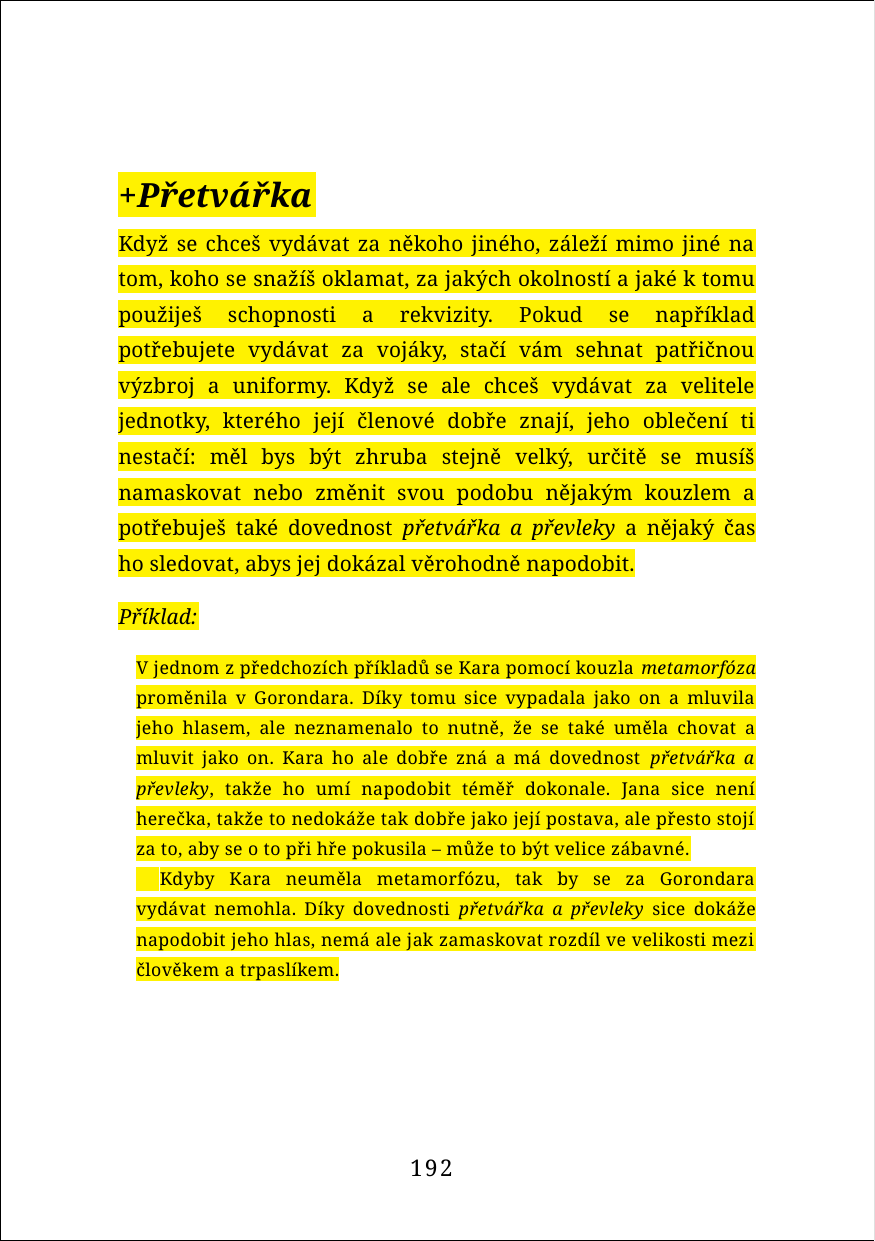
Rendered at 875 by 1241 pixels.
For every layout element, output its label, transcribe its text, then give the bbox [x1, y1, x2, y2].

text Příklad: [118, 602, 756, 630]
text V jednom z předchozích příkladů se Kara pomocí kouzla metamorfóza proměnila v Gorondara. Díky tomu sice vypadala jako on a mluvila jeho hlasem, ale neznamenalo to nutně, že se také uměla chovat a mluvit jako on. Kara ho ale dobře zná a má dovednost přetvářka a převleky, takže ho umí napodobit téměř dokonale. Jana sice není herečka, takže to nedokáže tak dobře jako její postava, ale přesto stojí za to, aby se o to při hře pokusila – může to být velice zábavné. Kdyby Kara neuměla metamorfózu, tak by se za Gorondara vydávat nemohla. Díky dovednosti přetvářka a převleky sice dokáže napodobit jeho hlas, nemá ale jak zamaskovat rozdíl ve velikosti mezi člověkem a trpaslíkem. [136, 655, 756, 981]
text Když se chceš vydávat za někoho jiného, záleží mimo jiné na tom, koho se snažíš oklamat, za jakých okolností a jaké k tomu použiješ schopnosti a rekvizity. Pokud se například potřebujete vydávat za vojáky, stačí vám sehnat patřičnou výzbroj a uniformy. Když se ale chceš vydávat za velitele jednotky, kterého její členové dobře znají, jeho oblečení ti nestačí: měl bys být zhruba stejně velký, určitě se musíš namaskovat nebo změnit svou podobu nějakým kouzlem a potřebuješ také dovednost přetvářka a převleky a nějaký čas ho sledovat, abys jej dokázal věrohodně napodobit. [118, 229, 756, 577]
subtitle +Přetvářka [118, 172, 756, 217]
